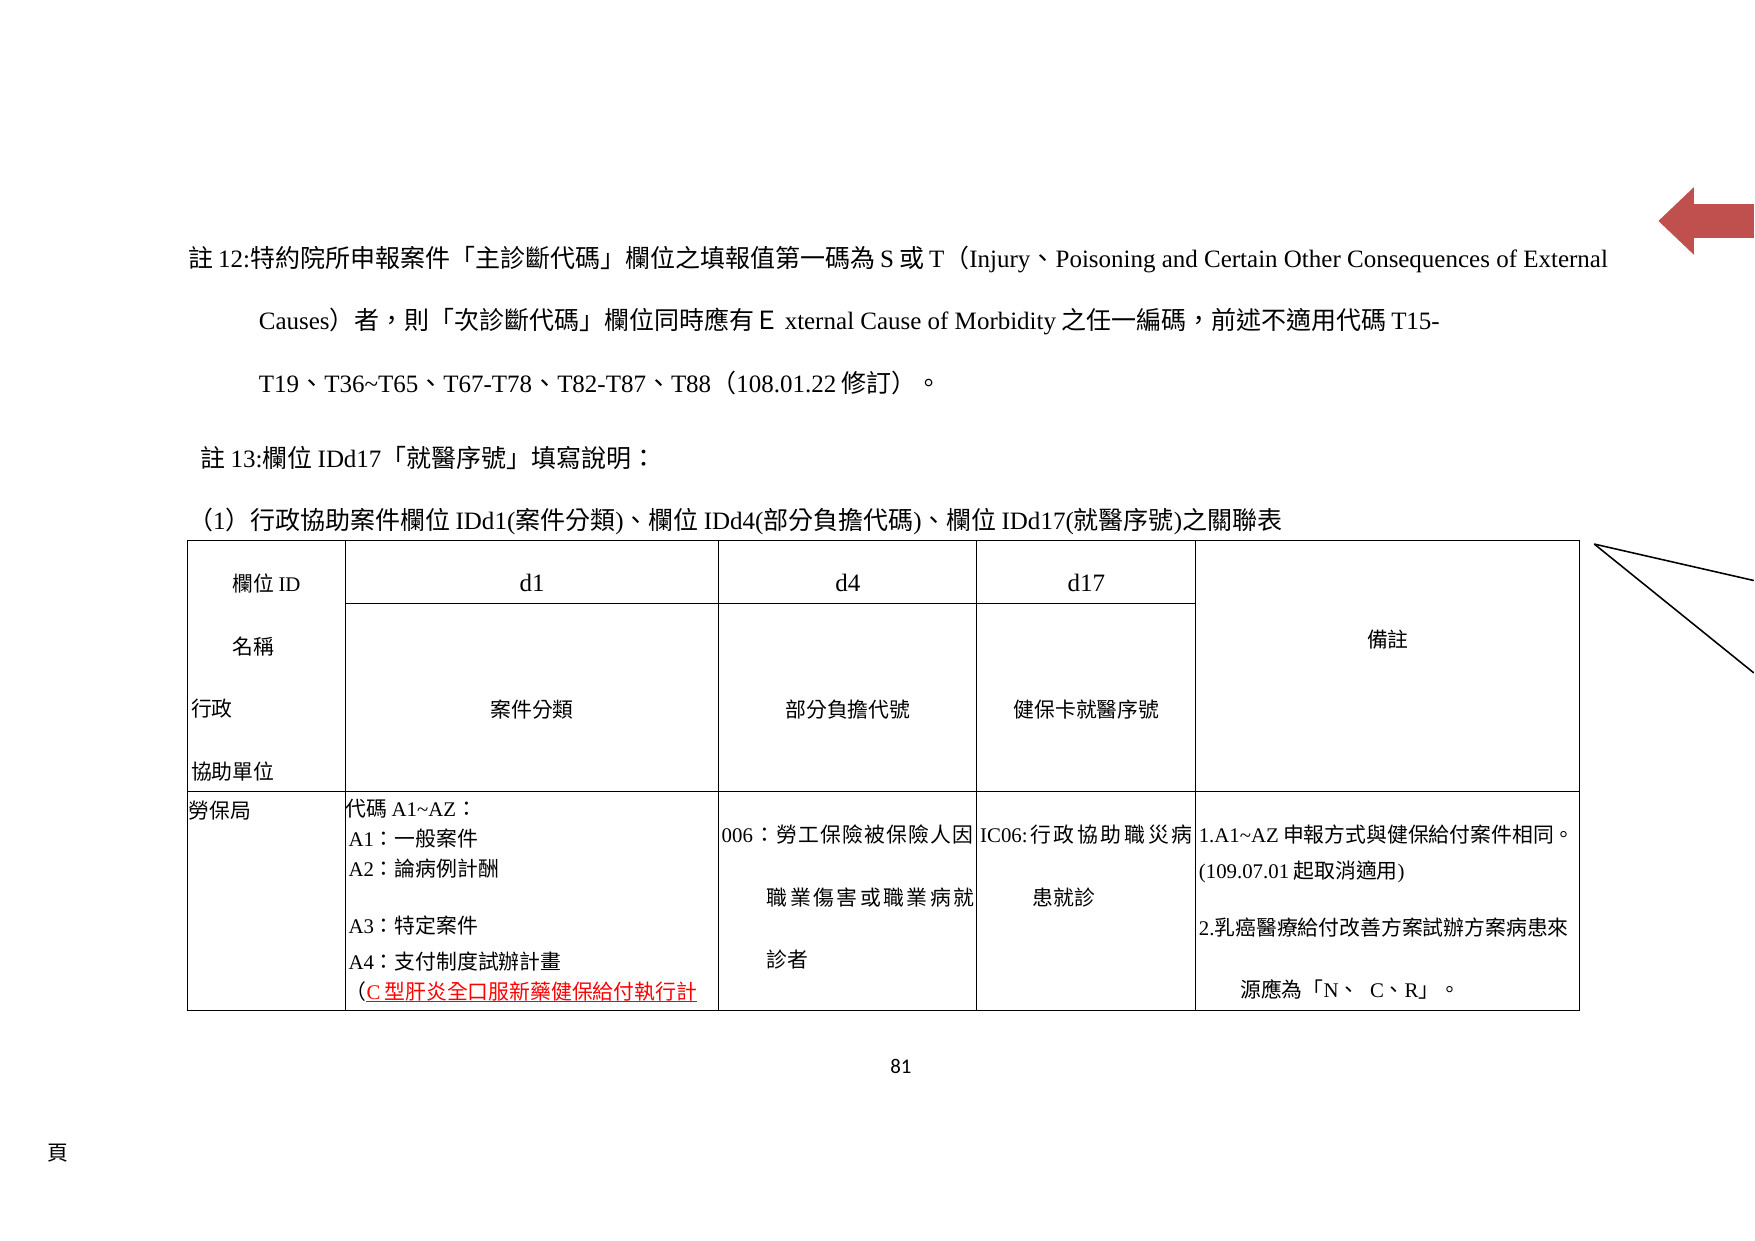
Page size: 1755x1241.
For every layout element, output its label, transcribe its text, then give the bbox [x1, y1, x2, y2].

table_header d4 [719, 541, 976, 603]
table_header d1 [346, 541, 718, 603]
table_cell 部分負擔代號 [719, 604, 976, 791]
table_cell 案件分類 [346, 604, 718, 791]
table_cell 1.A1~AZ申報方式與健保給付案件相同。 (109.07.01起取消適用) 2.乳癌醫療給付改善方案試辦方案病患來源應為「N、 C、R」。 [1196, 792, 1579, 1009]
table_cell 006：勞工保險被保險人因職業傷害或職業病就診者 [719, 792, 976, 1009]
table_cell IC06:行政協助職災病患就診 [977, 792, 1195, 1009]
table_header 備註 [1196, 541, 1579, 791]
table_cell 健保卡就醫序號 [977, 604, 1195, 791]
table_header 欄位ID 名稱 行政 協助單位 [188, 541, 345, 791]
table_header d17 [977, 541, 1195, 603]
table_cell 勞保局 [188, 792, 345, 1009]
table_cell 註12:特約院所申報案件「主診斷代碼」欄位之填報值第一碼為S或T（Injury、Poisoning and Certain Other Consequences of External Causes）者，則「次診斷代碼」欄位同時應有Ｅxternal Cause of Morbidity之任一編碼，前述不適用代碼T15-T19、T36~T65、T67-T78、T82-T87、T88（108.01.22修訂）。 [177, 215, 1638, 415]
table_cell 代碼A1~AZ： A1：一般案件 A2：論病例計酬 A3：特定案件 A4：支付制度試辦計畫 （C型肝炎全口服新藥健保給付執行計 [346, 792, 718, 1009]
table_cell 註13:欄位IDd17「就醫序號」填寫說明： （1）行政協助案件欄位IDd1(案件分類)、欄位IDd4(部分負擔代碼)、欄位IDd17(就醫序號)之關聯表 [177, 415, 1638, 1011]
